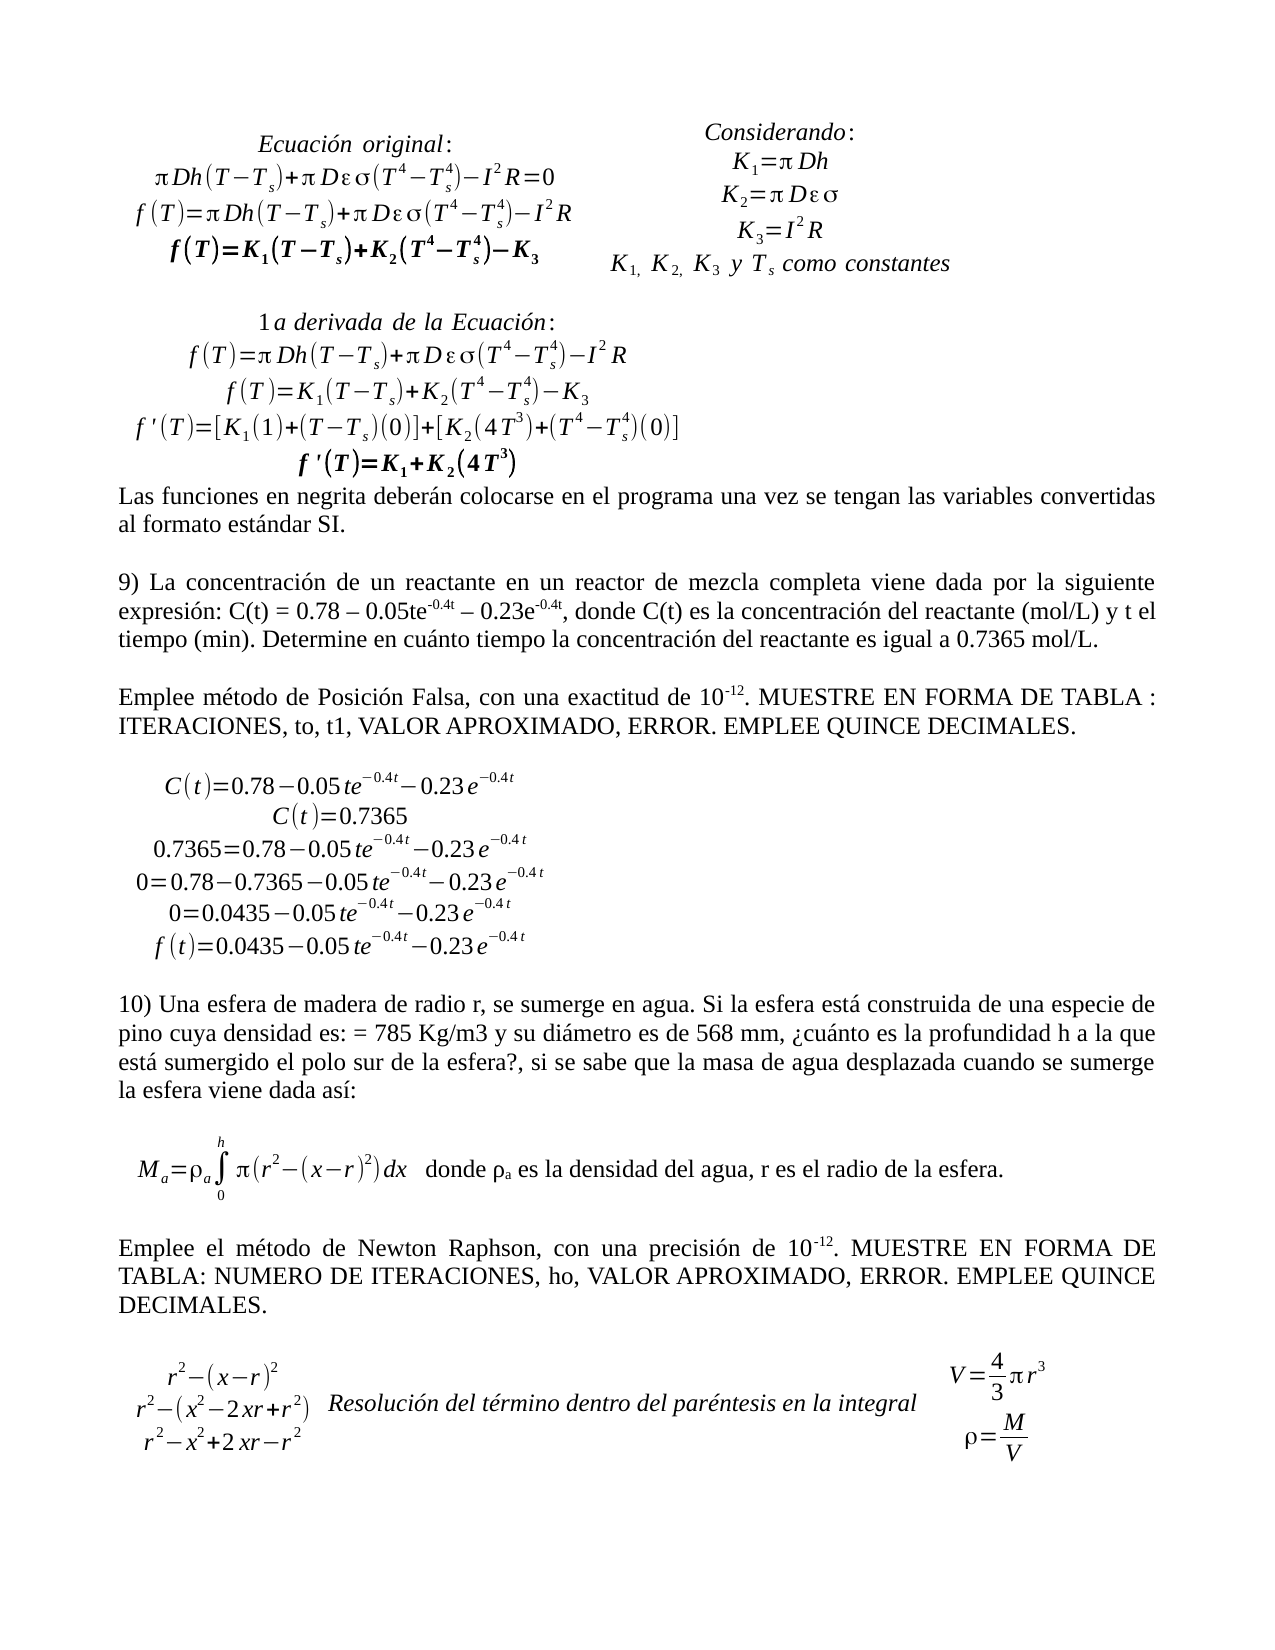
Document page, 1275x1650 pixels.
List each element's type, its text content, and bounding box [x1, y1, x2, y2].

text donde ρa es la densidad del agua, r es el radio de la esfera. [118, 1133, 1157, 1204]
text Las funciones en negrita deberán colocarse en el programa una vez se tengan las variables convertidas al formato estándar SI. [118, 481, 1157, 538]
text Emplee el método de Newton Raphson, con una precisión de 10-12. MUESTRE EN FORMA DE TABLA: NUMERO DE ITERACIONES, ho, VALOR APROXIMADO, ERROR. EMPLEE QUINCE DECIMALES. [118, 1233, 1157, 1319]
text Resolución del término dentro del paréntesis en la integral [118, 1348, 1157, 1467]
text 10) Una esfera de madera de radio r, se sumerge en agua. Si la esfera está construida de una especie de pino cuya densidad es: = 785 Kg/m3 y su diámetro es de 568 mm, ¿cuánto es la profundidad h a la que está sumergido el polo sur de la esfera?, si se sabe que la masa de agua desplazada cuando se sumerge la esfera viene dada así: [118, 989, 1157, 1104]
text 9) La concentración de un reactante en un reactor de mezcla completa viene dada por la siguiente expresión: C(t) = 0.78 – 0.05te-0.4t – 0.23e-0.4t, donde C(t) es la concentración del reactante (mol/L) y t el tiempo (min). Determine en cuánto tiempo la concentración del reactante es igual a 0.7365 mol/L. [118, 567, 1157, 653]
text Emplee método de Posición Falsa, con una exactitud de 10-12. MUESTRE EN FORMA DE TABLA : ITERACIONES, to, t1, VALOR APROXIMADO, ERROR. EMPLEE QUINCE DECIMALES. [118, 682, 1157, 739]
